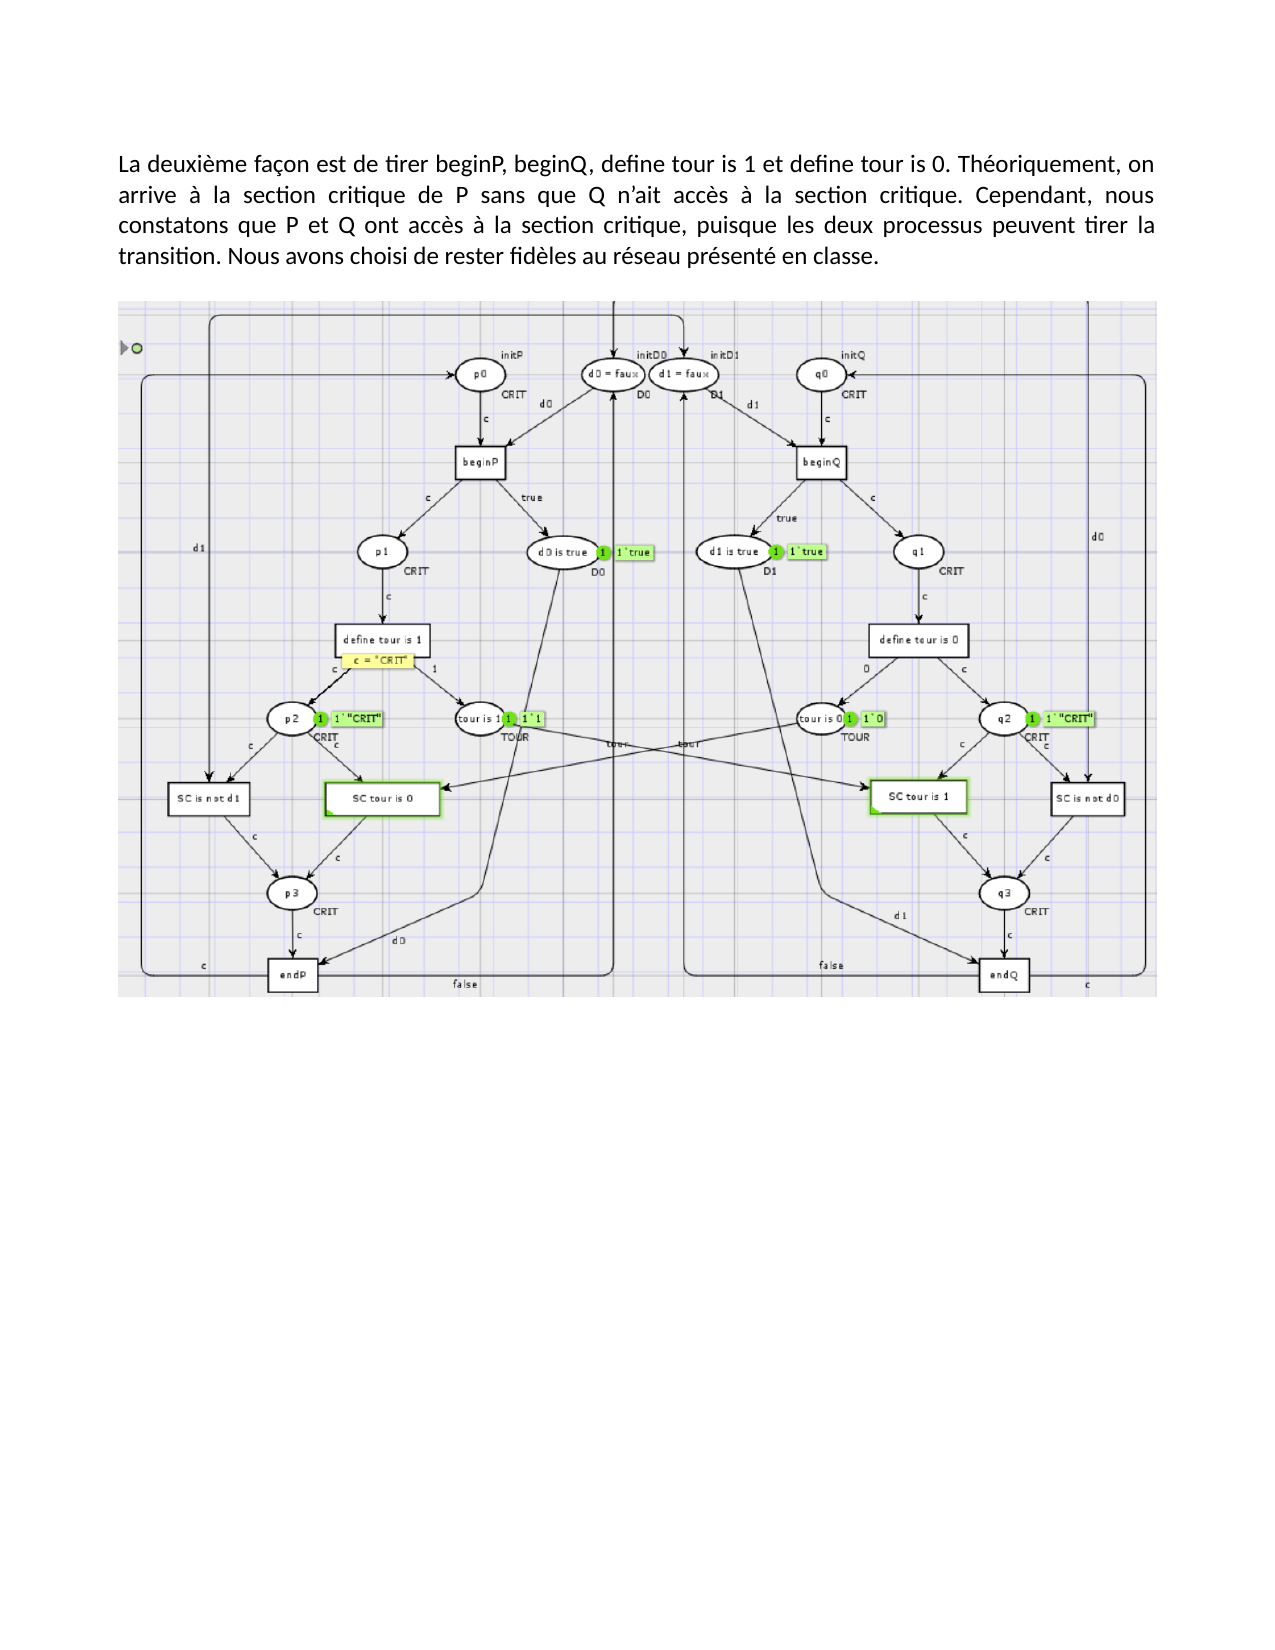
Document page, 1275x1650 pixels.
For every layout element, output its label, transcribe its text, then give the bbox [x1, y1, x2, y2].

text La deuxième façon est de tirer beginP, beginQ, define tour is 1 et define tour is 0. Théoriquement, on arrive à la section critique de P sans que Q n’ait accès à la section critique. Cependant, nous constatons que P et Q ont accès à la section critique, puisque les deux processus peuvent tirer la transition. Nous avons choisi de rester fidèles au réseau présenté en classe. [118, 149, 1157, 271]
